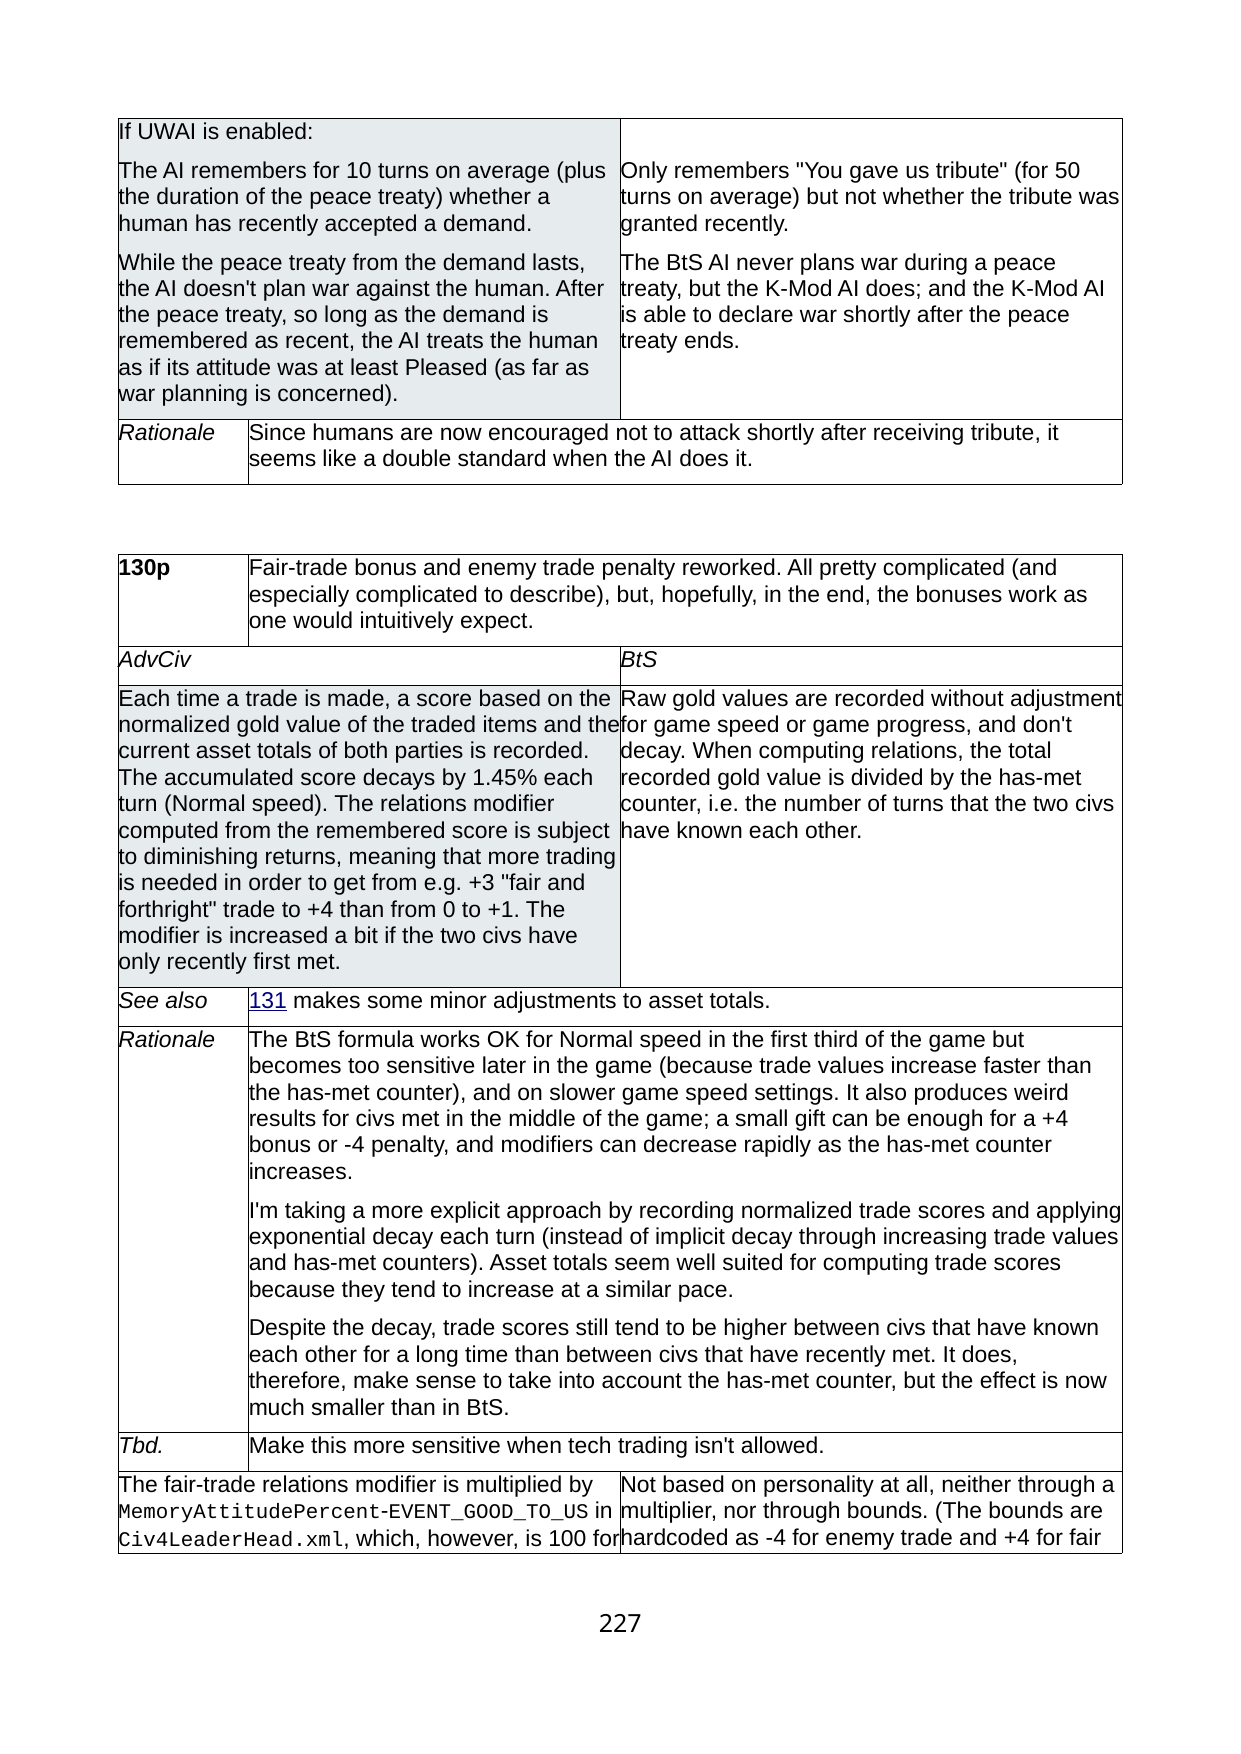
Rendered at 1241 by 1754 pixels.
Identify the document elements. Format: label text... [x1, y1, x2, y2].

table_cell Rationale [119, 1027, 248, 1432]
table_cell AdvCiv [119, 647, 620, 685]
table_cell Tbd. [119, 1433, 248, 1471]
table_header Fair-trade bonus and enemy trade penalty reworked. All pretty complicated (and especially complicated to describe), but, hopefully, in the end, the bonuses work as one would intuitively expect. [249, 555, 1122, 646]
table_cell If UWAI is enabled: The AI remembers for 10 turns on average (plus the duration of the peace treaty) whether a human has recently accepted a demand. While the peace treaty from the demand lasts, the AI doesn't plan war against the human. After the peace treaty, so long as the demand is remembered as recent, the AI treats the human as if its attitude was at least Pleased (as far as war planning is concerned). [119, 119, 620, 419]
table_cell Not based on personality at all, neither through a multiplier, nor through bounds. (The bounds are hardcoded as -4 for enemy trade and +4 for fair [621, 1472, 1122, 1553]
table_cell The fair-trade relations modifier is multiplied by MemoryAttitudePercent-EVENT_GOOD_TO_US in Civ4LeaderHead.xml, which, however, is 100 for [119, 1472, 620, 1553]
table_cell 131 makes some minor adjustments to asset totals. [249, 988, 1122, 1026]
table_cell The BtS formula works OK for Normal speed in the first third of the game but becomes too sensitive later in the game (because trade values increase faster than the has-met counter), and on slower game speed settings. It also produces weird results for civs met in the middle of the game; a small gift can be enough for a +4 bonus or -4 penalty, and modifiers can decrease rapidly as the has-met counter increases. I'm taking a more explicit approach by recording normalized trade scores and applying exponential decay each turn (instead of implicit decay through increasing trade values and has-met counters). Asset totals seem well suited for computing trade scores because they tend to increase at a similar pace. Despite the decay, trade scores still tend to be higher between civs that have known each other for a long time than between civs that have recently met. It does, therefore, make sense to take into account the has-met counter, but the effect is now much smaller than in BtS. [249, 1027, 1122, 1432]
table_cell Make this more sensitive when tech trading isn't allowed. [249, 1433, 1122, 1471]
table_cell Each time a trade is made, a score based on the normalized gold value of the traded items and the current asset totals of both parties is recorded. The accumulated score decays by 1.45% each turn (Normal speed). The relations modifier computed from the remembered score is subject to diminishing returns, meaning that more trading is needed in order to get from e.g. +3 "fair and forthright" trade to +4 than from 0 to +1. The modifier is increased a bit if the two civs have only recently first met. [119, 686, 620, 987]
table_cell BtS [621, 647, 1122, 685]
table_cell Only remembers "You gave us tribute" (for 50 turns on average) but not whether the tribute was granted recently. The BtS AI never plans war during a peace treaty, but the K-Mod AI does; and the K-Mod AI is able to declare war shortly after the peace treaty ends. [621, 119, 1122, 419]
table_cell Since humans are now encouraged not to attack shortly after receiving tribute, it seems like a double standard when the AI does it. [249, 420, 1122, 484]
table_cell See also [119, 988, 248, 1026]
table_header 130p [119, 555, 248, 646]
table_cell Rationale [119, 420, 248, 484]
table_cell Raw gold values are recorded without adjustment for game speed or game progress, and don't decay. When computing relations, the total recorded gold value is divided by the has-met counter, i.e. the number of turns that the two civs have known each other. [621, 686, 1122, 987]
